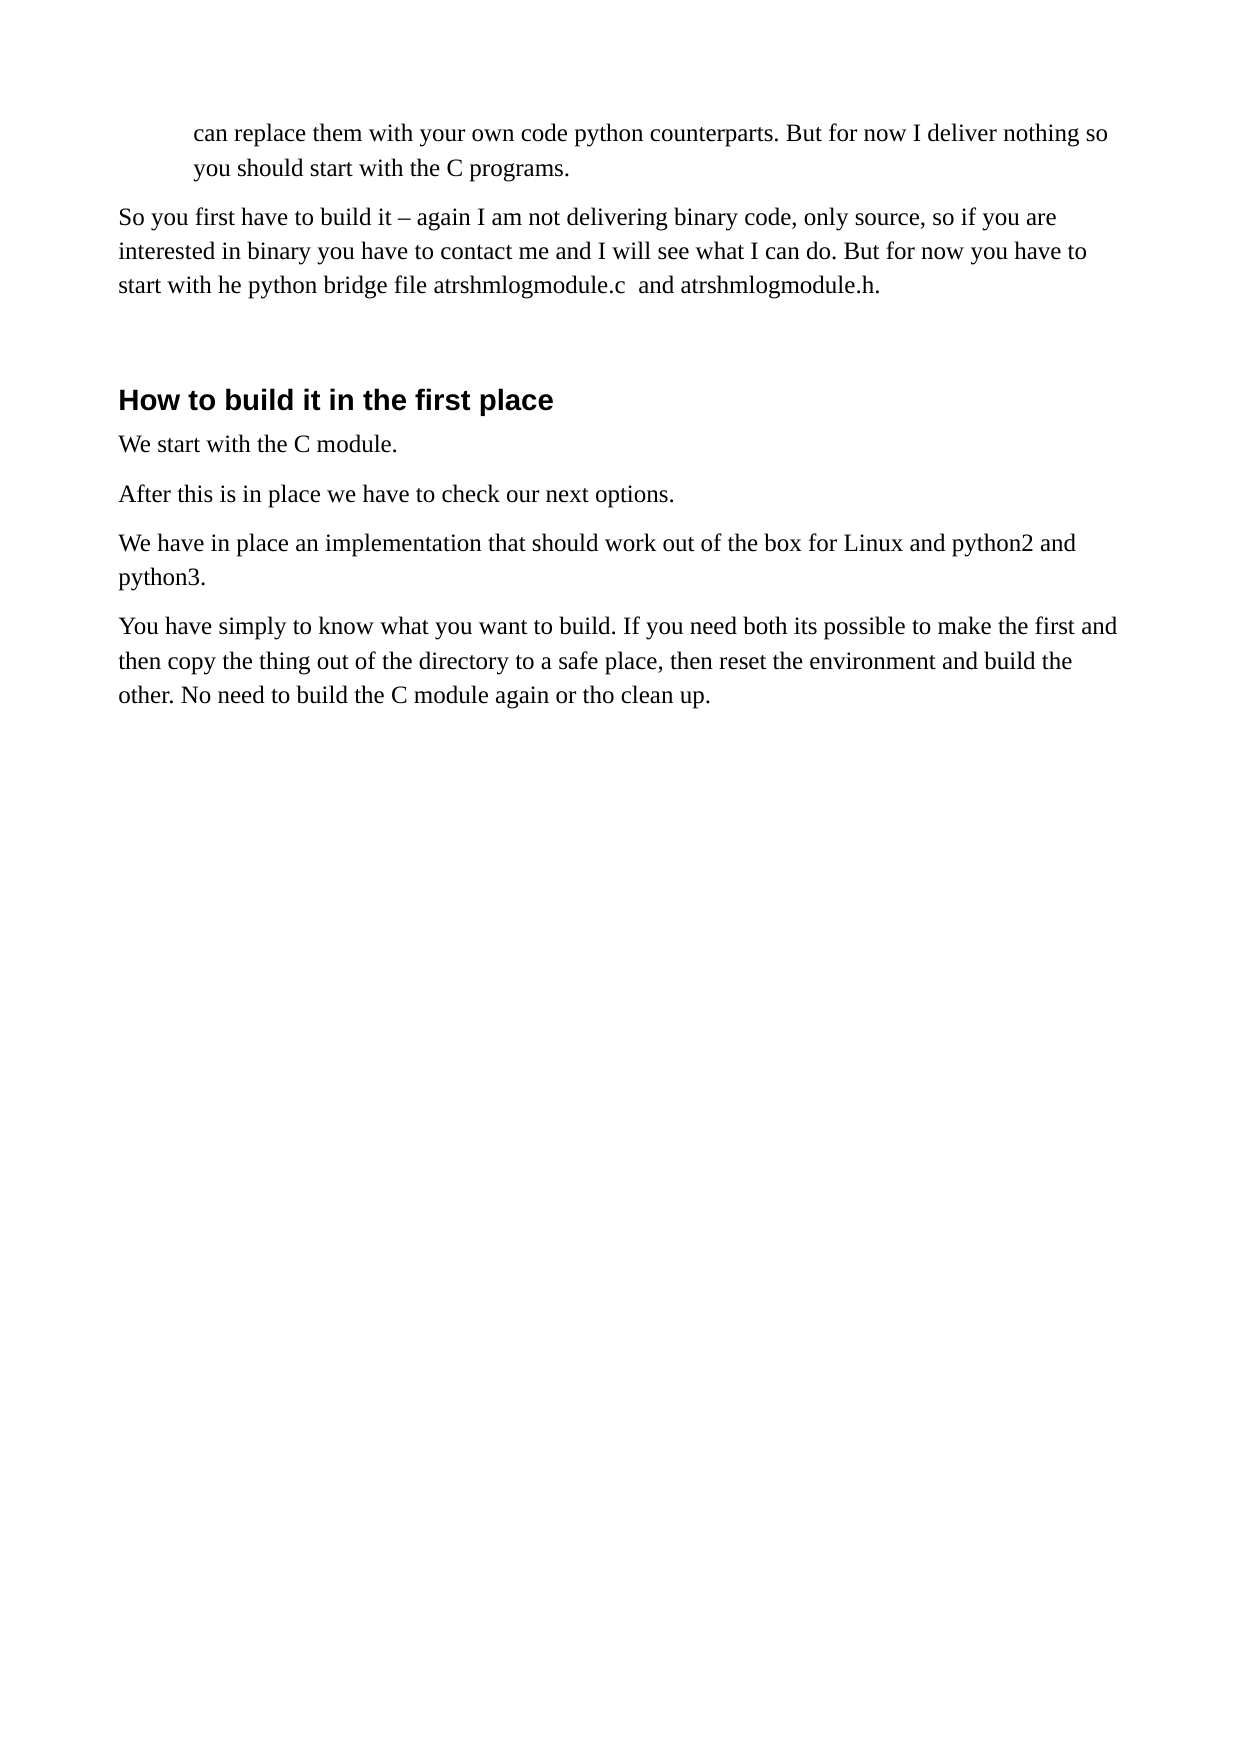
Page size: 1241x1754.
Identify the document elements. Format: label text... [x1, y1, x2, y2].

text After this is in place we have to check our next options. [118, 479, 1122, 507]
text We start with the C module. [118, 429, 1122, 458]
subtitle How to build it in the first place [118, 383, 1122, 417]
text We have in place an implementation that should work out of the box for Linux and python2 and python3. [118, 528, 1122, 591]
list can replace them with your own code python counterparts. But for now I deliver nothing so you should start with the C programs. [156, 118, 1122, 181]
text You have simply to know what you want to build. If you need both its possible to make the first and then copy the thing out of the directory to a safe place, then reset the environment and build the other. No need to build the C module again or tho clean up. [118, 611, 1122, 709]
text So you first have to build it – again I am not delivering binary code, only source, so if you are interested in binary you have to contact me and I will see what I can do. But for now you have to start with he python bridge file atrshmlogmodule.c and atrshmlogmodule.h. [118, 202, 1122, 299]
